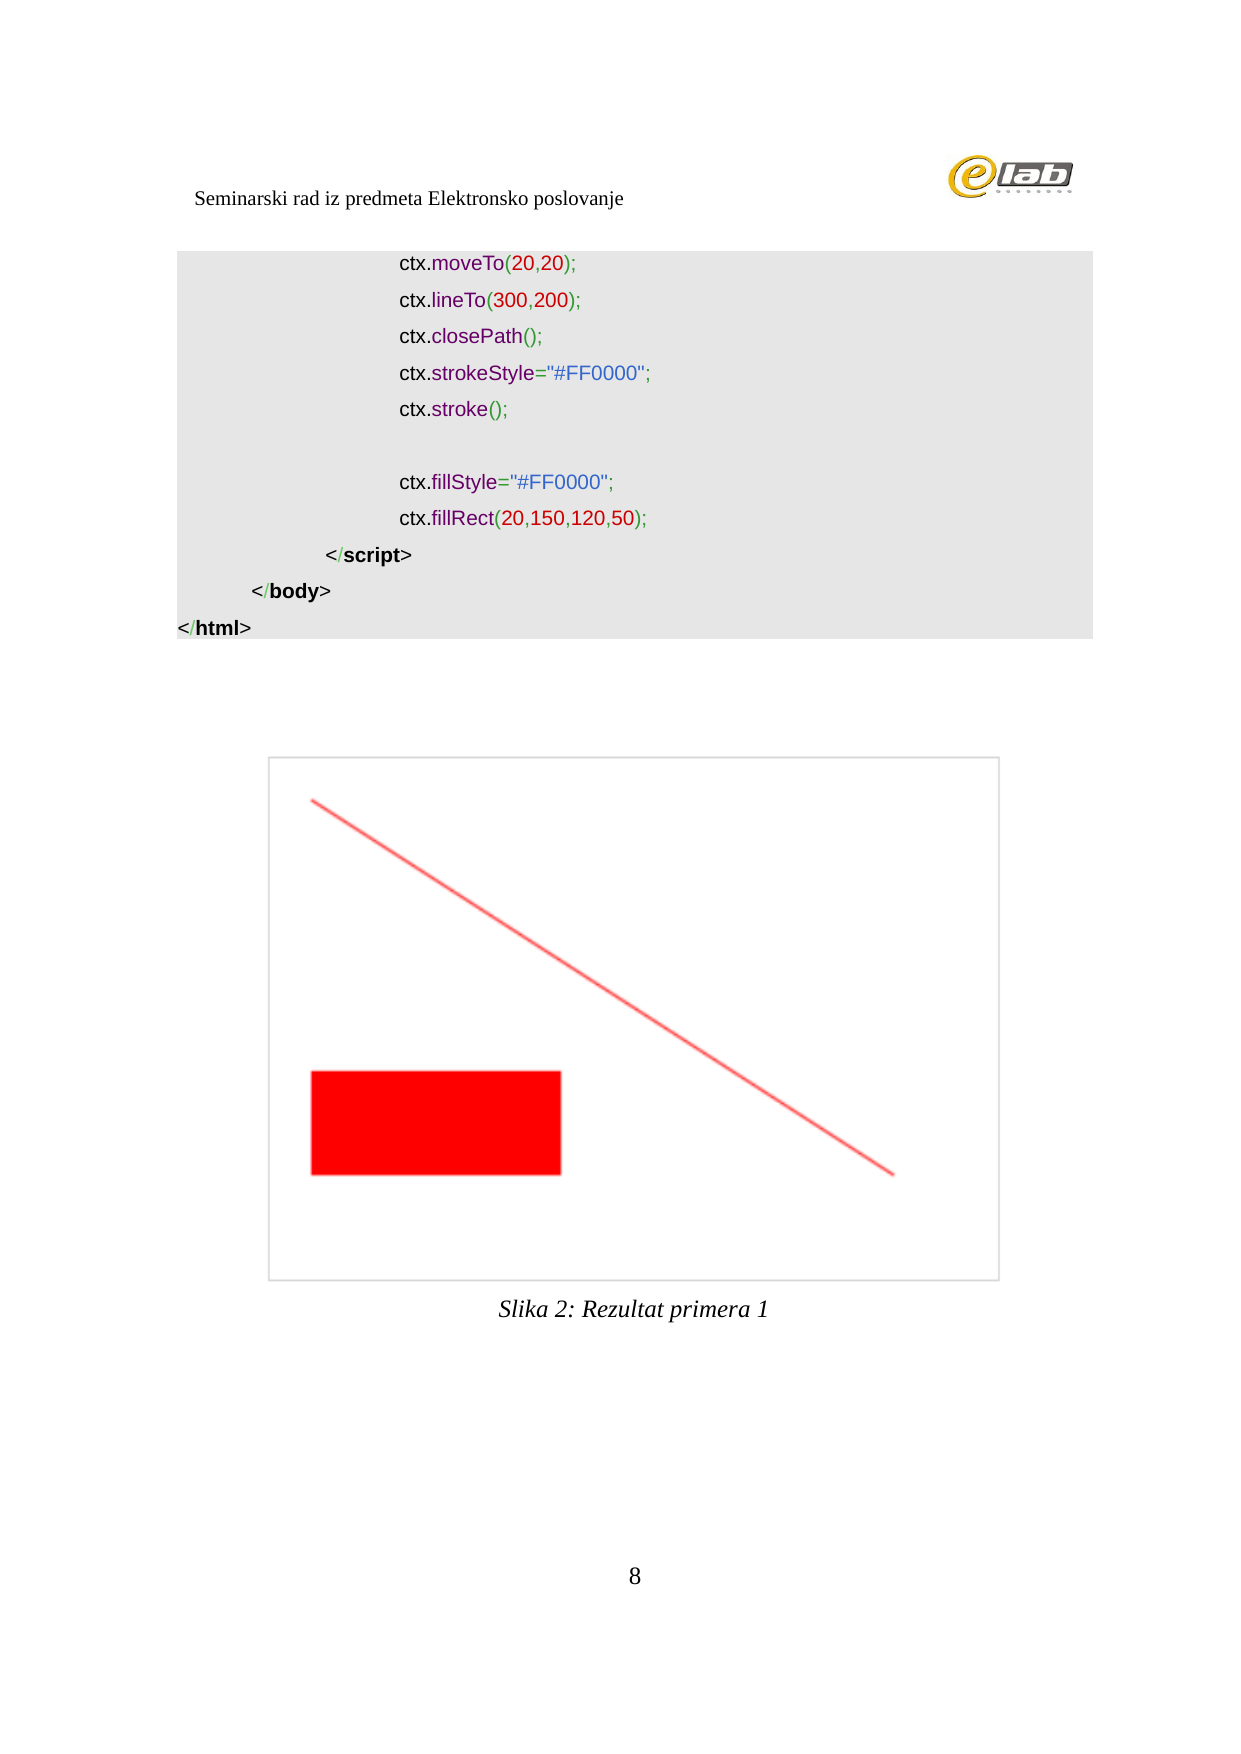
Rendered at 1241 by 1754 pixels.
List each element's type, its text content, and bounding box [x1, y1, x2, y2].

text </body> [177, 579, 1093, 603]
text </html> [177, 616, 1093, 639]
text ctx.closePath(); [177, 324, 1093, 348]
text ctx.strokeStyle="#FF0000"; [177, 360, 1093, 384]
text ctx.stroke(); [177, 397, 1093, 421]
picture [946, 155, 1074, 198]
text ctx.fillRect(20,150,120,50); [177, 506, 1093, 530]
text Slika 2: Rezultat primera 1 [259, 1294, 1011, 1323]
text ctx.lineTo(300,200); [177, 287, 1093, 311]
picture [259, 747, 1011, 1294]
text </script> [177, 543, 1093, 567]
text ctx.fillStyle="#FF0000"; [177, 470, 1093, 494]
text ctx.moveTo(20,20); [177, 251, 1093, 275]
